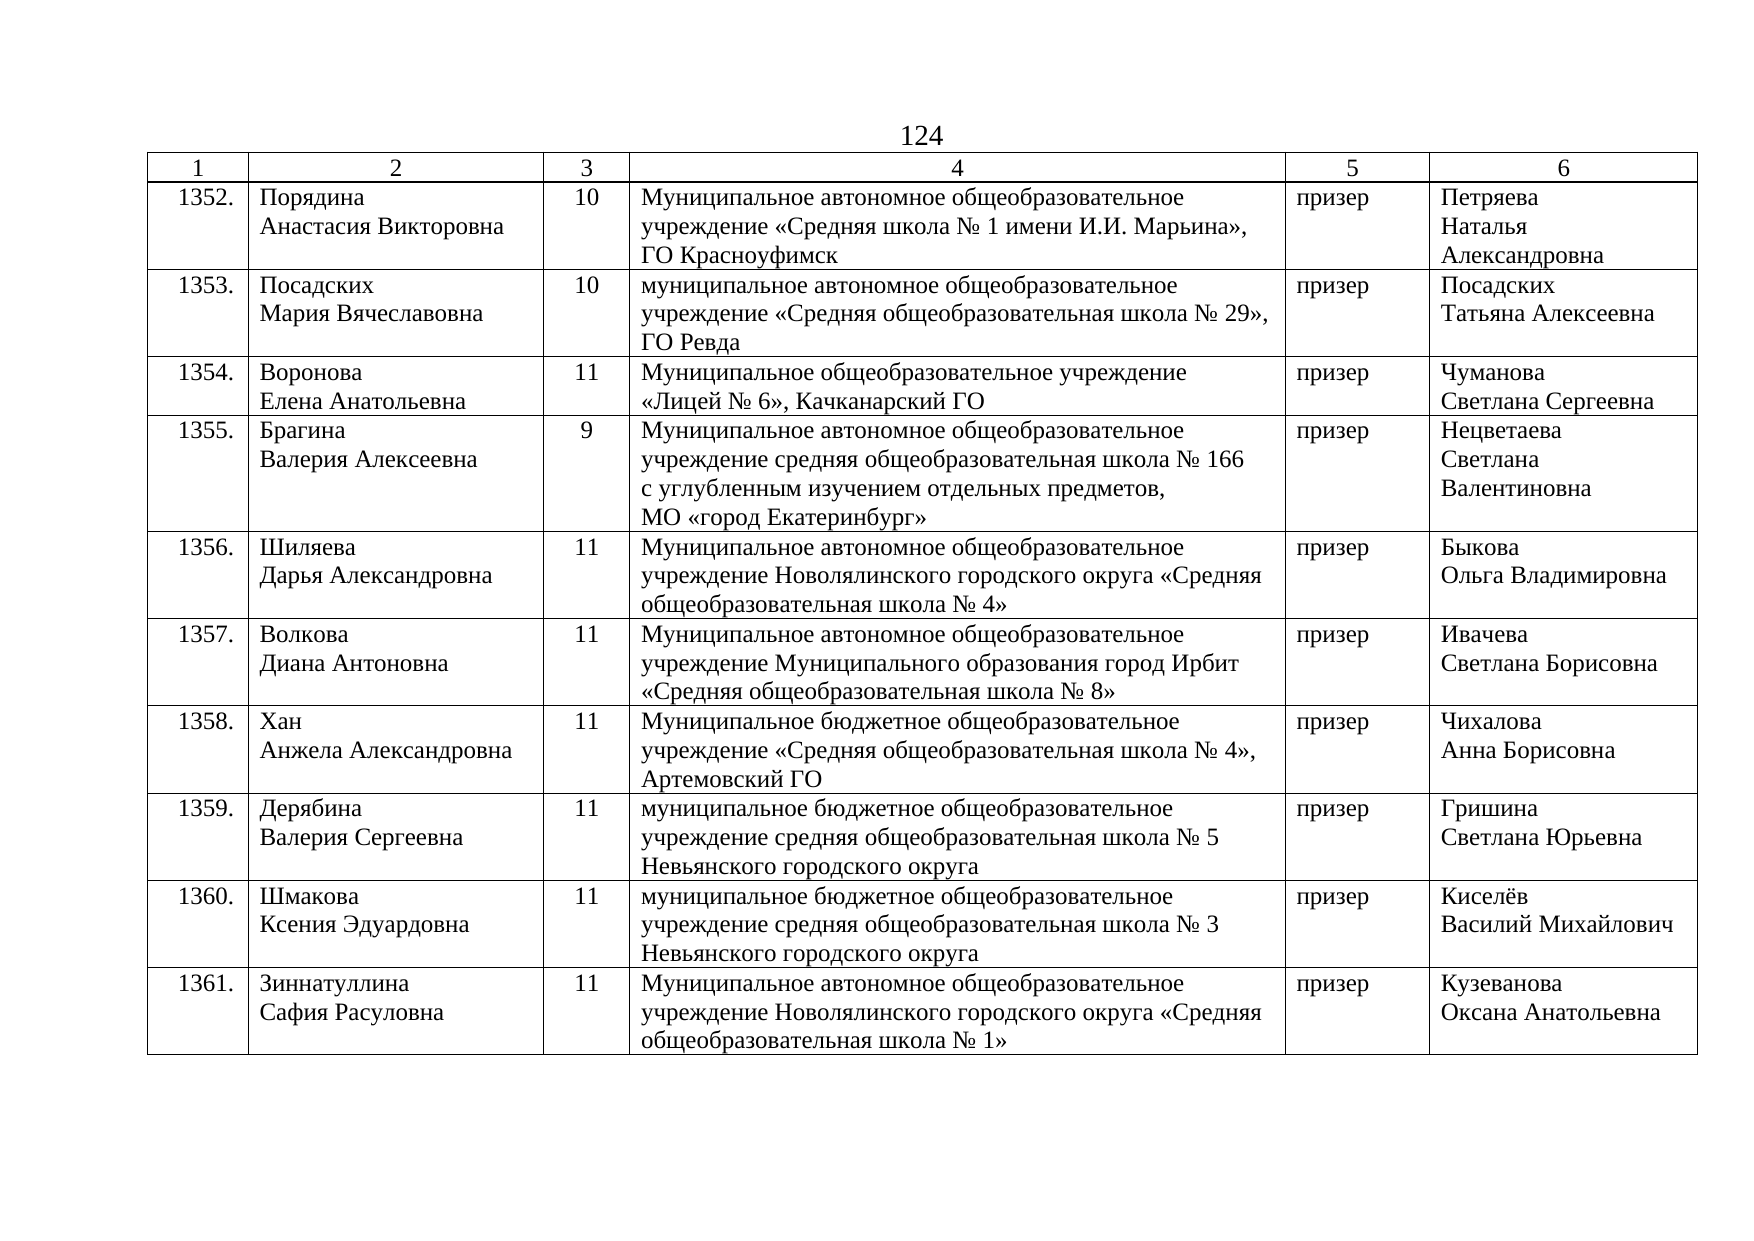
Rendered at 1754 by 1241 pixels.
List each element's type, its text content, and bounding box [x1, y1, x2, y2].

table_cell призер [1286, 532, 1429, 618]
table_cell Зиннатуллина Сафия Расуловна [249, 968, 543, 1054]
table_cell Муниципальное общеобразовательное учреждение «Лицей № 6», Качканарский ГО [630, 357, 1285, 414]
table_cell Муниципальное автономное общеобразовательное учреждение средняя общеобразовательная школа № 166 с углубленным изучением отдельных предметов, МО «город Екатеринбург» [630, 416, 1285, 531]
table_cell Быкова Ольга Владимировна [1430, 532, 1697, 618]
table_cell 11 [544, 968, 629, 1054]
table_cell Гришина Светлана Юрьевна [1430, 794, 1697, 880]
table_cell Хан Анжела Александровна [249, 706, 543, 792]
table_cell муниципальное бюджетное общеобразовательное учреждение средняя общеобразовательная школа № 5 Невьянского городского округа [630, 794, 1285, 880]
table_cell [148, 706, 248, 792]
table_header 5 [1286, 153, 1429, 181]
table_cell Воронова Елена Анатольевна [249, 357, 543, 414]
table_cell призер [1286, 794, 1429, 880]
table_cell 9 [544, 416, 629, 531]
table_cell Петряева Наталья Александровна [1430, 183, 1697, 269]
table_cell призер [1286, 183, 1429, 269]
table_cell Волкова Диана Антоновна [249, 619, 543, 705]
table_cell 10 [544, 270, 629, 356]
table_cell Ивачева Светлана Борисовна [1430, 619, 1697, 705]
table_header 4 [630, 153, 1285, 181]
table_header 2 [249, 153, 543, 181]
table_cell муниципальное бюджетное общеобразовательное учреждение средняя общеобразовательная школа № 3 Невьянского городского округа [630, 881, 1285, 967]
table_cell [148, 532, 248, 618]
table_cell [148, 619, 248, 705]
table_cell Шиляева Дарья Александровна [249, 532, 543, 618]
table_cell 11 [544, 619, 629, 705]
table_cell Муниципальное автономное общеобразовательное учреждение Новолялинского городского округа «Средняя общеобразовательная школа № 1» [630, 968, 1285, 1054]
table_cell [148, 416, 248, 531]
table_cell призер [1286, 706, 1429, 792]
table_cell [148, 794, 248, 880]
table_cell призер [1286, 357, 1429, 414]
table_cell 10 [544, 183, 629, 269]
table_cell [148, 270, 248, 356]
table_cell Посадских Татьяна Алексеевна [1430, 270, 1697, 356]
table_cell призер [1286, 270, 1429, 356]
table_cell Брагина Валерия Алексеевна [249, 416, 543, 531]
table_cell Муниципальное бюджетное общеобразовательное учреждение «Средняя общеобразовательная школа № 4», Артемовский ГО [630, 706, 1285, 792]
table_cell муниципальное автономное общеобразовательное учреждение «Средняя общеобразовательная школа № 29», ГО Ревда [630, 270, 1285, 356]
table_header 6 [1430, 153, 1697, 181]
table_cell 11 [544, 794, 629, 880]
table_cell [148, 357, 248, 414]
table_cell Кузеванова Оксана Анатольевна [1430, 968, 1697, 1054]
table_cell Шмакова Ксения Эдуардовна [249, 881, 543, 967]
table_cell призер [1286, 619, 1429, 705]
table_cell призер [1286, 881, 1429, 967]
table_cell Посадских Мария Вячеславовна [249, 270, 543, 356]
table_cell [148, 183, 248, 269]
table_cell Киселёв Василий Михайлович [1430, 881, 1697, 967]
table_cell 11 [544, 357, 629, 414]
table_cell Нецветаева Светлана Валентиновна [1430, 416, 1697, 531]
table_cell 11 [544, 706, 629, 792]
table_cell Дерябина Валерия Сергеевна [249, 794, 543, 880]
table_cell Муниципальное автономное общеобразовательное учреждение Новолялинского городского округа «Средняя общеобразовательная школа № 4» [630, 532, 1285, 618]
table_cell призер [1286, 416, 1429, 531]
table_cell Чуманова Светлана Сергеевна [1430, 357, 1697, 414]
table_cell Муниципальное автономное общеобразовательное учреждение «Средняя школа № 1 имени И.И. Марьина», ГО Красноуфимск [630, 183, 1285, 269]
table_cell 11 [544, 881, 629, 967]
table_cell Муниципальное автономное общеобразовательное учреждение Муниципального образования город Ирбит «Средняя общеобразовательная школа № 8» [630, 619, 1285, 705]
table_cell [148, 968, 248, 1054]
table_cell Порядина Анастасия Викторовна [249, 183, 543, 269]
table_header 3 [544, 153, 629, 181]
table_cell 11 [544, 532, 629, 618]
table_cell Чихалова Анна Борисовна [1430, 706, 1697, 792]
table_cell [148, 881, 248, 967]
table_cell призер [1286, 968, 1429, 1054]
table_header 1 [148, 153, 248, 181]
